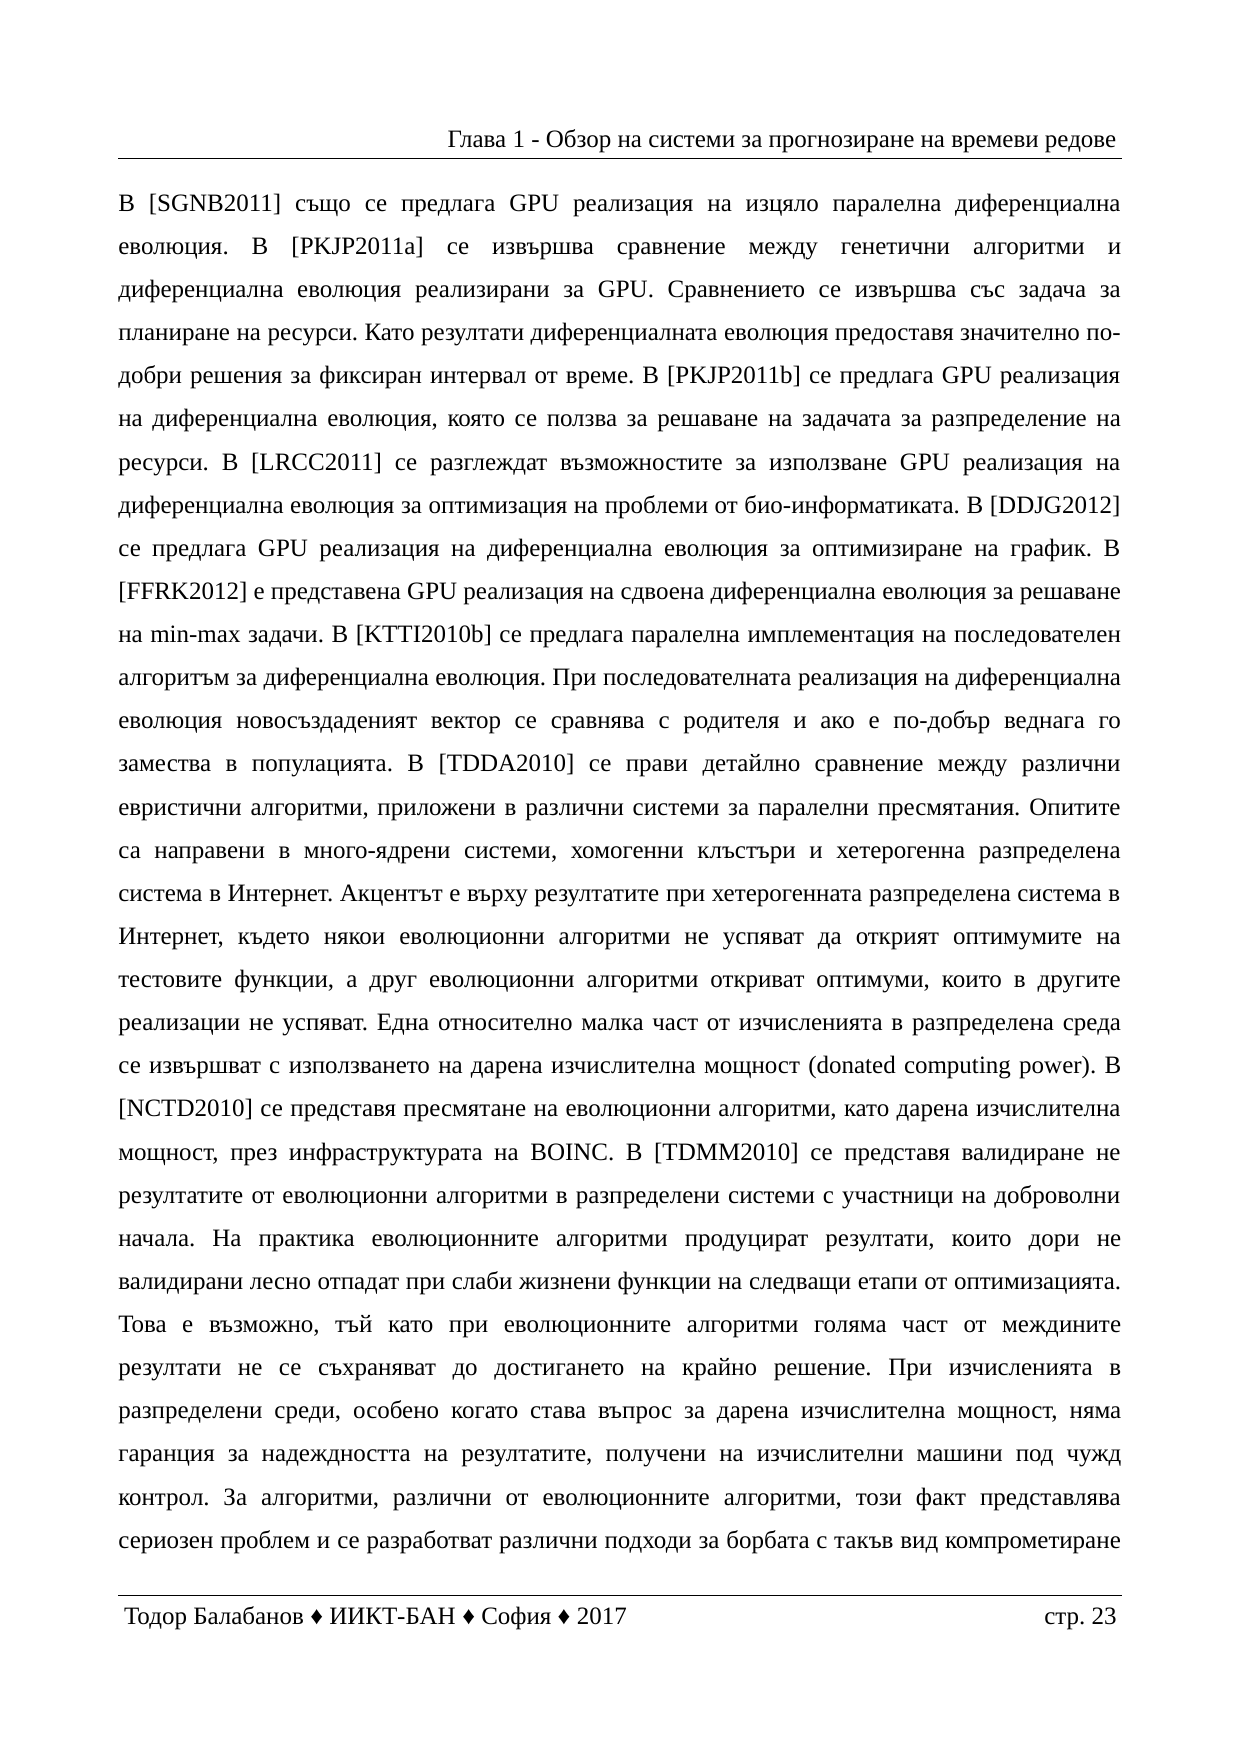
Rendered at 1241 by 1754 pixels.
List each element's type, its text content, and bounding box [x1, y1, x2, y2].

text В [SGNB2011] също се предлага GPU реализация на изцяло паралелна диференциална еволюция. В [PKJP2011a] се извършва сравнение между генетични алгоритми и диференциална еволюция реализирани за GPU. Сравнението се извършва със задача за планиране на ресурси. Като резултати диференциалната еволюция предоставя значително по-добри решения за фиксиран интервал от време. В [PKJP2011b] се предлага GPU реализация на диференциална еволюция, която се ползва за решаване на задачата за разпределение на ресурси. В [LRCC2011] се разглеждат възможностите за използване GPU реализация на диференциална еволюция за оптимизация на проблеми от био-информатиката. В [DDJG2012] се предлага GPU реализация на диференциална еволюция за оптимизиране на график. В [FFRK2012] е представена GPU реализация на сдвоена диференциална еволюция за решаване на min-max задачи. В [KTTI2010b] се предлага паралелна имплементация на последователен алгоритъм за диференциална еволюция. При последователната реализация на диференциална еволюция новосъздаденият вектор се сравнява с родителя и ако е по-добър веднага го замества в популацията. В [TDDA2010] се прави детайлно сравнение между различни евристични алгоритми, приложени в различни системи за паралелни пресмятания. Опитите са направени в много-ядрени системи, хомогенни клъстъри и хетерогенна разпределена система в Интернет. Акцентът е върху резултатите при хетерогенната разпределена система в Интернет, където някои еволюционни алгоритми не успяват да открият оптимумите на тестовите функции, а друг еволюционни алгоритми откриват оптимуми, които в другите реализации не успяват. Една относително малка част от изчисленията в разпределена среда се извършват с използването на дарена изчислителна мощност (donated computing power). В [NCTD2010] се представя пресмятане на еволюционни алгоритми, като дарена изчислителна мощност, през инфраструктурата на BOINC. В [TDMM2010] се представя валидиране не резултатите от еволюционни алгоритми в разпределени системи с участници на доброволни начала. На практика еволюционните алгоритми продуцират резултати, които дори не валидирани лесно отпадат при слаби жизнени функции на следващи етапи от оптимизацията. Това е възможно, тъй като при еволюционните алгоритми голяма част от междините резултати не се съхраняват до достигането на крайно решение. При изчисленията в разпределени среди, особено когато става въпрос за дарена изчислителна мощност, няма гаранция за надеждността на резултатите, получени на изчислителни машини под чужд контрол. За алгоритми, различни от еволюционните алгоритми, този факт представлява сериозен проблем и се разработват различни подходи за борбата с такъв вид компрометиране [118, 188, 1122, 1553]
